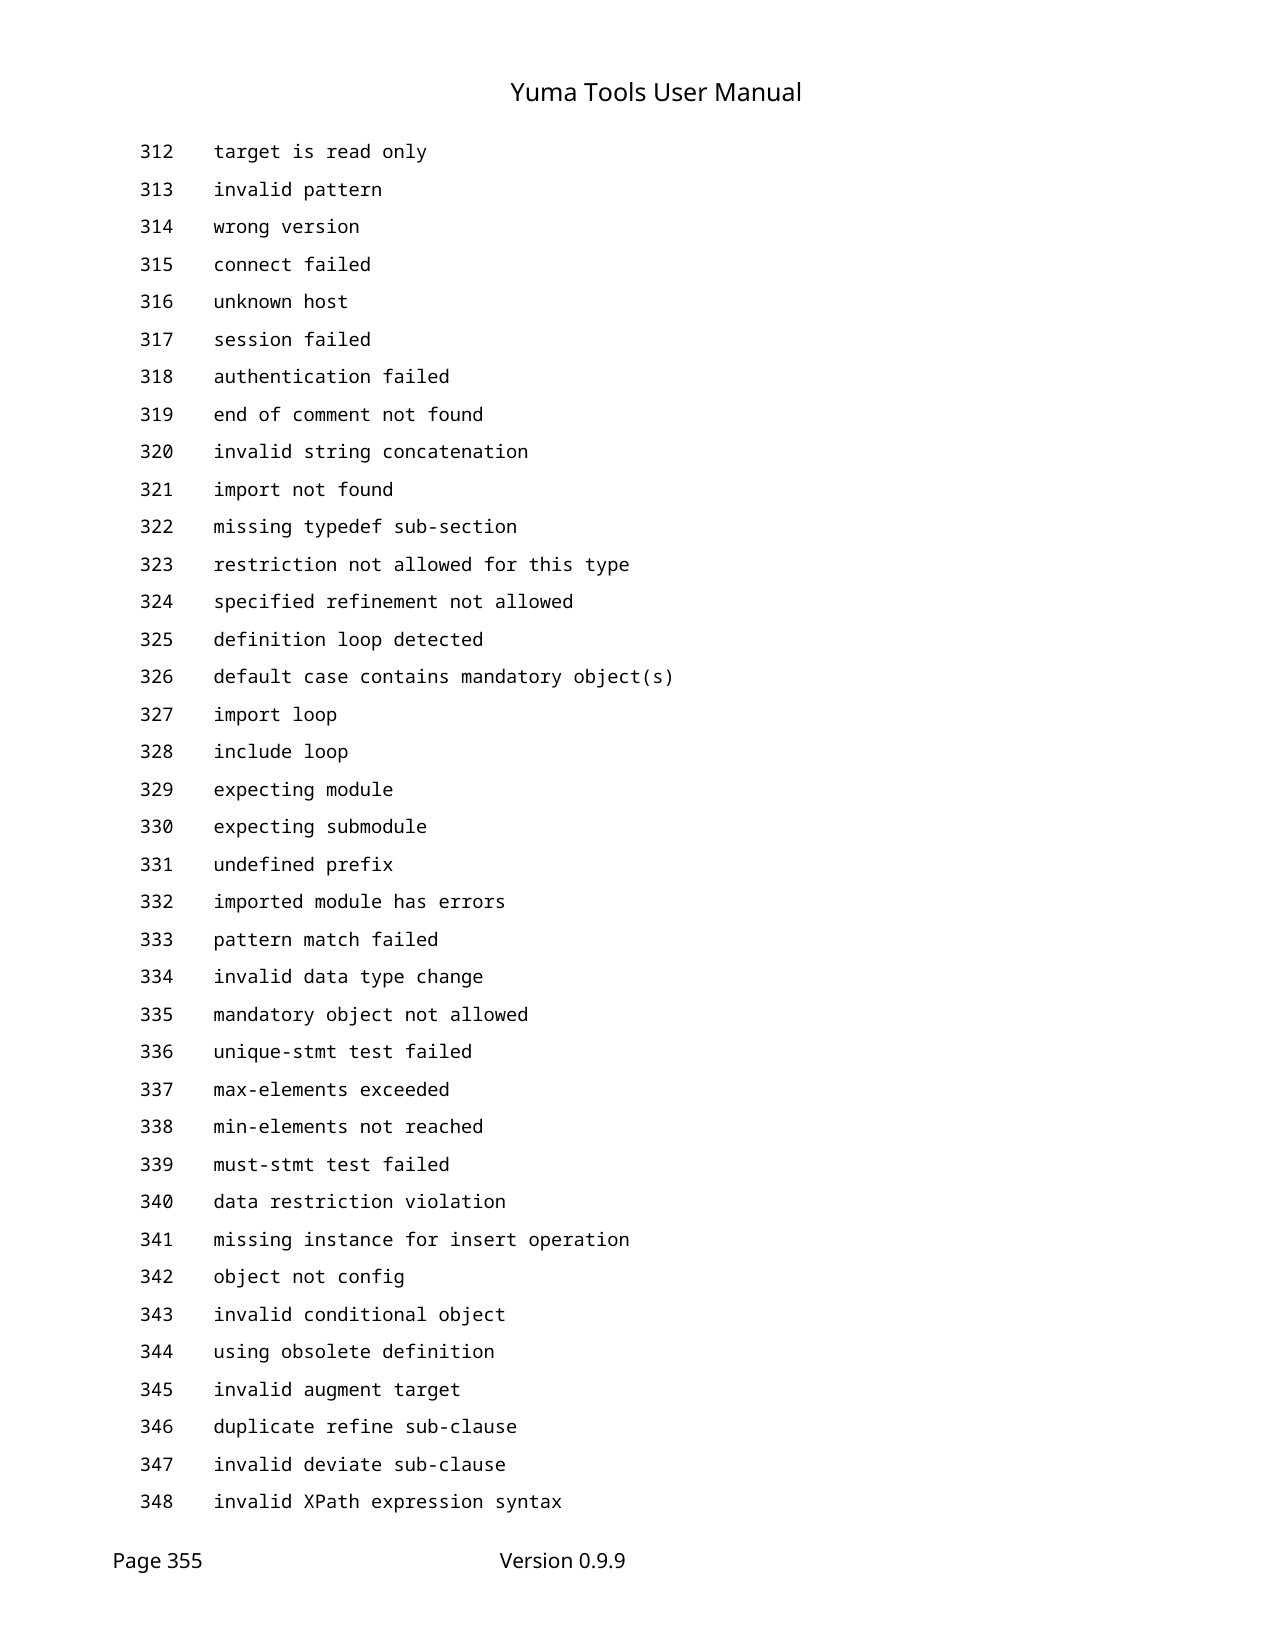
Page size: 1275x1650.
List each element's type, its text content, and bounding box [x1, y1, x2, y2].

text 326 default case contains mandatory object(s) [139, 663, 1200, 689]
text 336 unique-stmt test failed [139, 1038, 1200, 1064]
text 316 unknown host [139, 288, 1200, 314]
text 329 expecting module [139, 776, 1200, 802]
text 331 undefined prefix [139, 851, 1200, 877]
text 335 mandatory object not allowed [139, 1001, 1200, 1027]
text 322 missing typedef sub-section [139, 513, 1200, 539]
text 313 invalid pattern [139, 176, 1200, 202]
text 317 session failed [139, 326, 1200, 352]
text 314 wrong version [139, 213, 1200, 239]
text 345 invalid augment target [139, 1376, 1200, 1402]
text 342 object not config [139, 1263, 1200, 1289]
text 343 invalid conditional object [139, 1301, 1200, 1327]
text 320 invalid string concatenation [139, 438, 1200, 464]
text 346 duplicate refine sub-clause [139, 1413, 1200, 1439]
text 328 include loop [139, 738, 1200, 764]
text 341 missing instance for insert operation [139, 1226, 1200, 1252]
text 323 restriction not allowed for this type [139, 551, 1200, 577]
text 340 data restriction violation [139, 1188, 1200, 1214]
text 332 imported module has errors [139, 888, 1200, 914]
text 348 invalid XPath expression syntax [139, 1488, 1200, 1514]
text 318 authentication failed [139, 363, 1200, 389]
text 315 connect failed [139, 251, 1200, 277]
text 337 max-elements exceeded [139, 1076, 1200, 1102]
text 324 specified refinement not allowed [139, 588, 1200, 614]
text 347 invalid deviate sub-clause [139, 1451, 1200, 1477]
text 333 pattern match failed [139, 926, 1200, 952]
text 327 import loop [139, 701, 1200, 727]
text 330 expecting submodule [139, 813, 1200, 839]
text 319 end of comment not found [139, 401, 1200, 427]
text 321 import not found [139, 476, 1200, 502]
text 334 invalid data type change [139, 963, 1200, 989]
text 344 using obsolete definition [139, 1338, 1200, 1364]
text 325 definition loop detected [139, 626, 1200, 652]
text 339 must-stmt test failed [139, 1151, 1200, 1177]
text 312 target is read only [139, 138, 1200, 164]
text 338 min-elements not reached [139, 1113, 1200, 1139]
